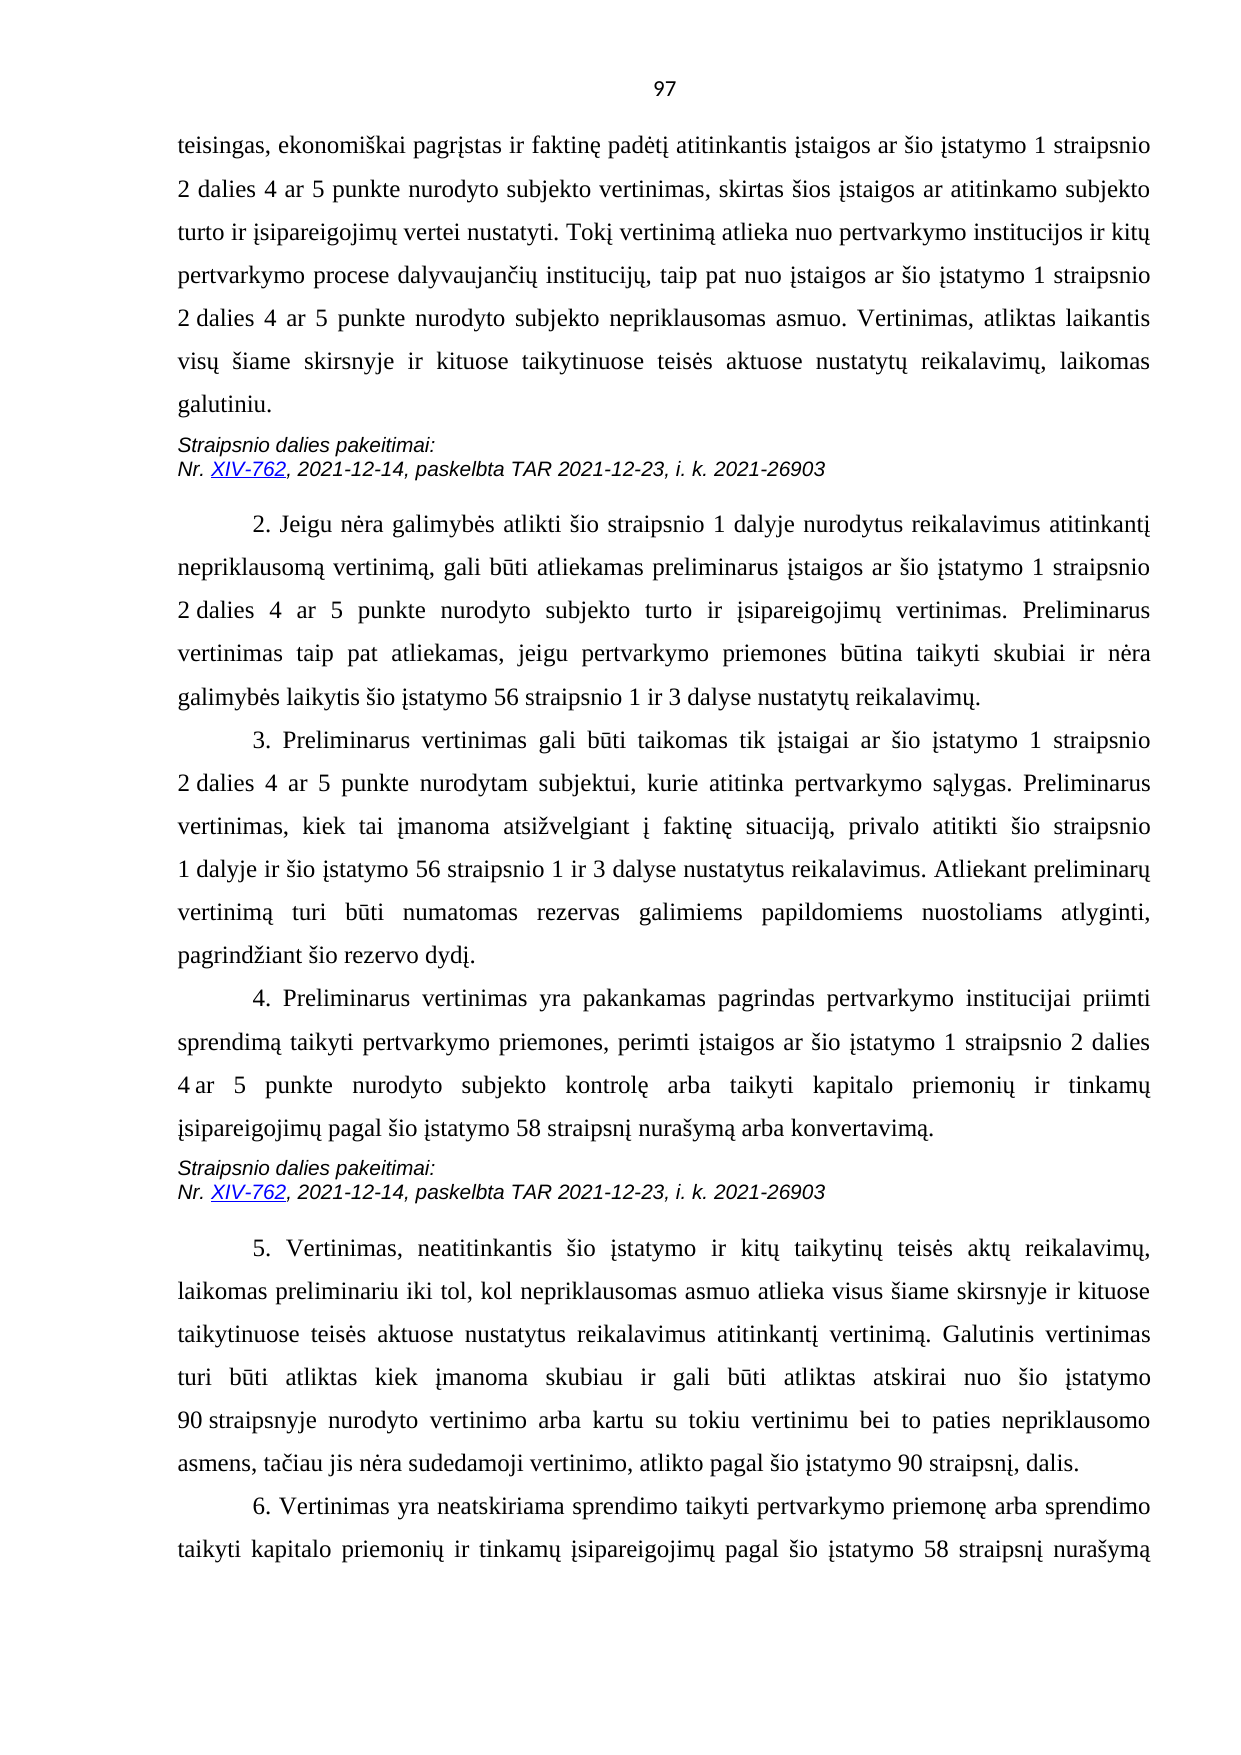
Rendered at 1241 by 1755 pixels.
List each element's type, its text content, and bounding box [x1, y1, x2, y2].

text Straipsnio dalies pakeitimai: [177, 432, 1152, 456]
text Nr. XIV-762, 2021-12-14, paskelbta TAR 2021-12-23, i. k. 2021-26903 [177, 1180, 1152, 1204]
text 6. Vertinimas yra neatskiriama sprendimo taikyti pertvarkymo priemonę arba sprendimo taikyti kapitalo priemonių ir tinkamų įsipareigojimų pagal šio įstatymo 58 straipsnį nurašymą [177, 1491, 1152, 1563]
text 4. Preliminarus vertinimas yra pakankamas pagrindas pertvarkymo institucijai priimti sprendimą taikyti pertvarkymo priemones, perimti įstaigos ar šio įstatymo 1 straipsnio 2 dalies 4 ar 5 punkte nurodyto subjekto kontrolę arba taikyti kapitalo priemonių ir tinkamų įsipareigojimų pagal šio įstatymo 58 straipsnį nurašymą arba konvertavimą. [177, 983, 1152, 1142]
text 2. Jeigu nėra galimybės atlikti šio straipsnio 1 dalyje nurodytus reikalavimus atitinkantį nepriklausomą vertinimą, gali būti atliekamas preliminarus įstaigos ar šio įstatymo 1 straipsnio 2 dalies 4 ar 5 punkte nurodyto subjekto turto ir įsipareigojimų vertinimas. Preliminarus vertinimas taip pat atliekamas, jeigu pertvarkymo priemones būtina taikyti skubiai ir nėra galimybės laikytis šio įstatymo 56 straipsnio 1 ir 3 dalyse nustatytų reikalavimų. [177, 509, 1152, 710]
text 5. Vertinimas, neatitinkantis šio įstatymo ir kitų taikytinų teisės aktų reikalavimų, laikomas preliminariu iki tol, kol nepriklausomas asmuo atlieka visus šiame skirsnyje ir kituose taikytinuose teisės aktuose nustatytus reikalavimus atitinkantį vertinimą. Galutinis vertinimas turi būti atliktas kiek įmanoma skubiau ir gali būti atliktas atskirai nuo šio įstatymo 90 straipsnyje nurodyto vertinimo arba kartu su tokiu vertinimu bei to paties nepriklausomo asmens, tačiau jis nėra sudedamoji vertinimo, atlikto pagal šio įstatymo 90 straipsnį, dalis. [177, 1233, 1152, 1477]
text 3. Preliminarus vertinimas gali būti taikomas tik įstaigai ar šio įstatymo 1 straipsnio 2 dalies 4 ar 5 punkte nurodytam subjektui, kurie atitinka pertvarkymo sąlygas. Preliminarus vertinimas, kiek tai įmanoma atsižvelgiant į faktinę situaciją, privalo atitikti šio straipsnio 1 dalyje ir šio įstatymo 56 straipsnio 1 ir 3 dalyse nustatytus reikalavimus. Atliekant preliminarų vertinimą turi būti numatomas rezervas galimiems papildomiems nuostoliams atlyginti, pagrindžiant šio rezervo dydį. [177, 725, 1152, 969]
text Straipsnio dalies pakeitimai: [177, 1156, 1152, 1180]
text teisingas, ekonomiškai pagrįstas ir faktinę padėtį atitinkantis įstaigos ar šio įstatymo 1 straipsnio 2 dalies 4 ar 5 punkte nurodyto subjekto vertinimas, skirtas šios įstaigos ar atitinkamo subjekto turto ir įsipareigojimų vertei nustatyti. Tokį vertinimą atlieka nuo pertvarkymo institucijos ir kitų pertvarkymo procese dalyvaujančių institucijų, taip pat nuo įstaigos ar šio įstatymo 1 straipsnio 2 dalies 4 ar 5 punkte nurodyto subjekto nepriklausomas asmuo. Vertinimas, atliktas laikantis visų šiame skirsnyje ir kituose taikytinuose teisės aktuose nustatytų reikalavimų, laikomas galutiniu. [177, 131, 1152, 418]
text Nr. XIV-762, 2021-12-14, paskelbta TAR 2021-12-23, i. k. 2021-26903 [177, 456, 1152, 480]
